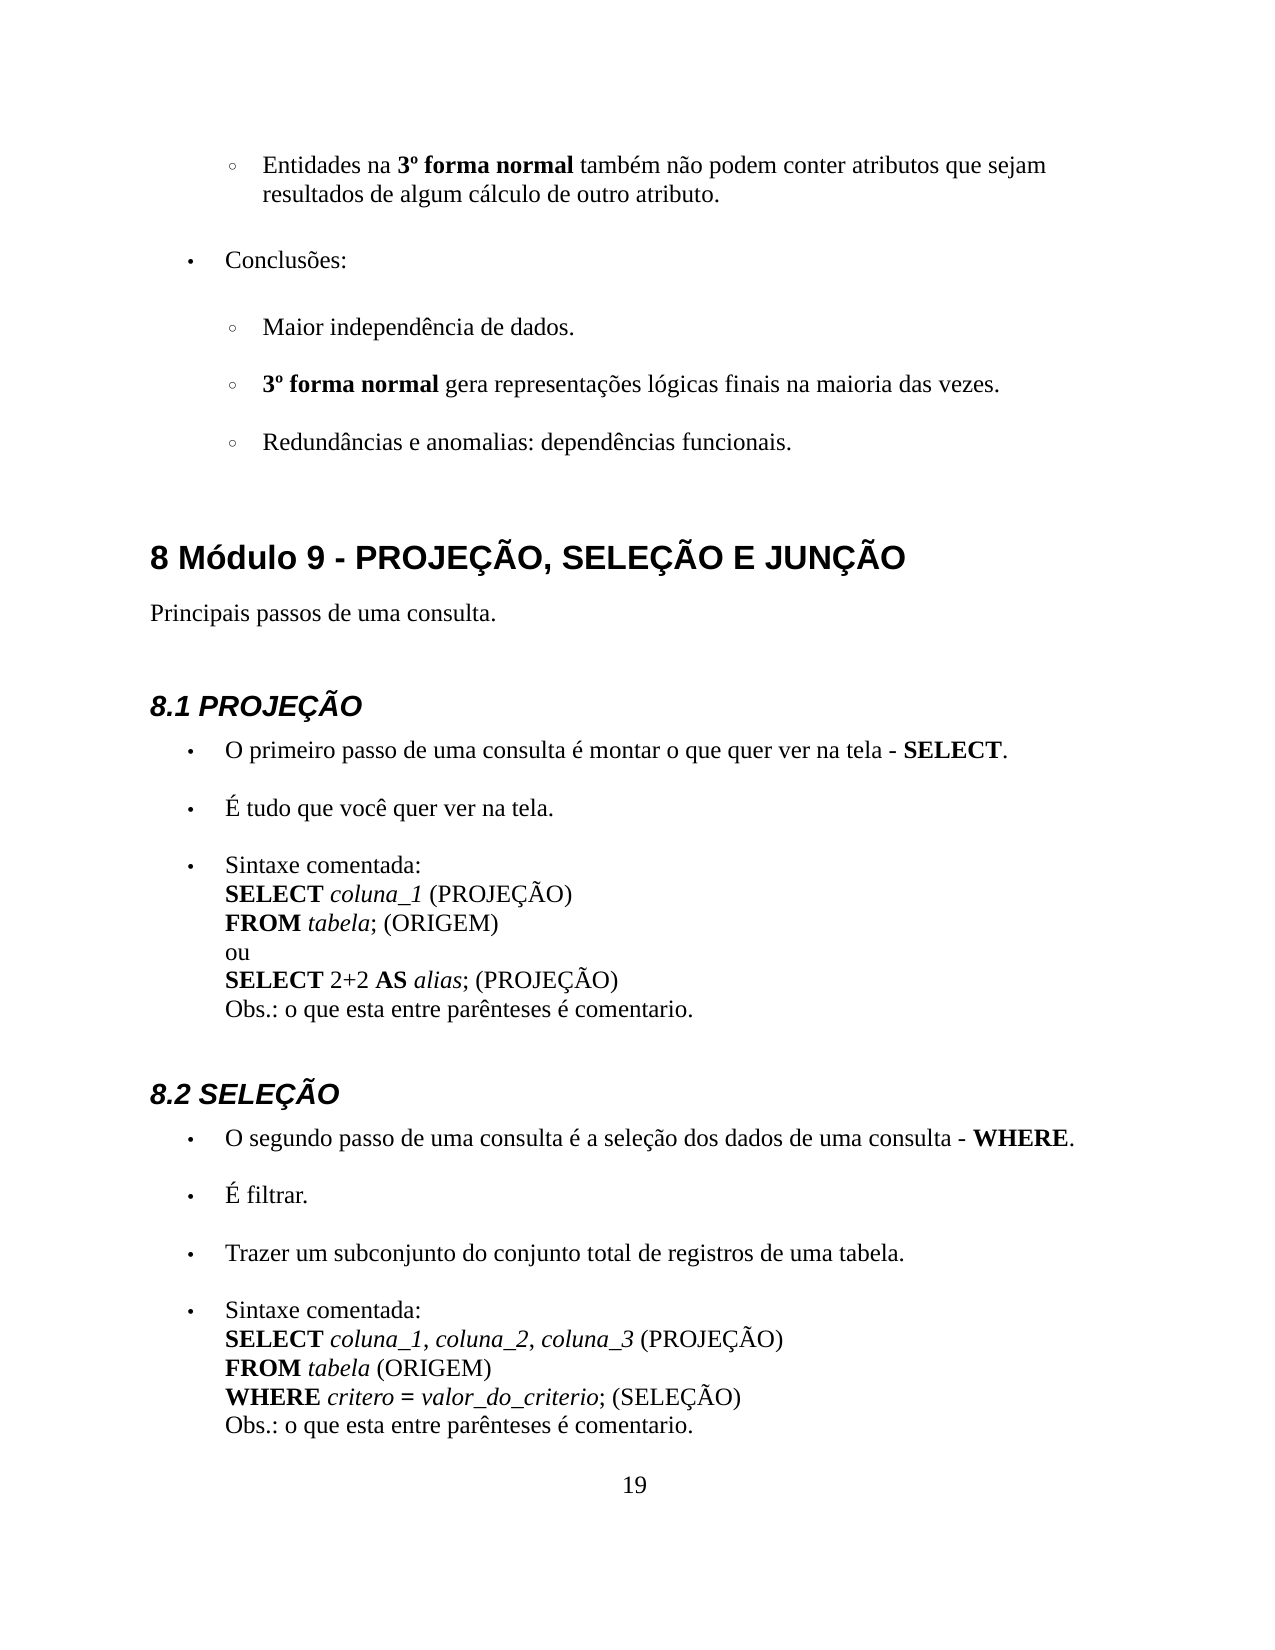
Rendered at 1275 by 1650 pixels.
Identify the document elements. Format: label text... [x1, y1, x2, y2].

list 3º forma normal gera representações lógicas finais na maioria das vezes. [225, 369, 1125, 427]
list Sintaxe comentada: SELECT coluna_1 (PROJEÇÃO) FROM tabela; (ORIGEM) ou SELECT 2+2 AS alias; (PROJEÇÃO) Obs.: o que esta entre parênteses é comentario. [187, 851, 1125, 1052]
subtitle 8 Módulo 9 - PROJEÇÃO, SELEÇÃO E JUNÇÃO [150, 538, 1125, 577]
list O primeiro passo de uma consulta é montar o que quer ver na tela - SELECT. [187, 736, 1125, 793]
list Entidades na 3º forma normal também não podem conter atributos que sejam resultados de algum cálculo de outro atributo. [225, 150, 1125, 236]
list Sintaxe comentada: SELECT coluna_1, coluna_2, coluna_3 (PROJEÇÃO) FROM tabela (ORIGEM) WHERE critero = valor_do_criterio; (SELEÇÃO) Obs.: o que esta entre parênteses é comentario. [187, 1295, 1125, 1439]
list Trazer um subconjunto do conjunto total de registros de uma tabela. [187, 1238, 1125, 1295]
text Principais passos de uma consulta. [150, 598, 1125, 656]
list Redundâncias e anomalias: dependências funcionais. [225, 427, 1125, 484]
subtitle 8.1 PROJEÇÃO [150, 689, 1125, 723]
list O segundo passo de uma consulta é a seleção dos dados de uma consulta - WHERE. [187, 1123, 1125, 1180]
subtitle 8.2 SELEÇÃO [150, 1077, 1125, 1110]
list Maior independência de dados. [225, 312, 1125, 369]
list Conclusões: [187, 245, 1125, 303]
list É tudo que você quer ver na tela. [187, 793, 1125, 851]
list É filtrar. [187, 1180, 1125, 1238]
